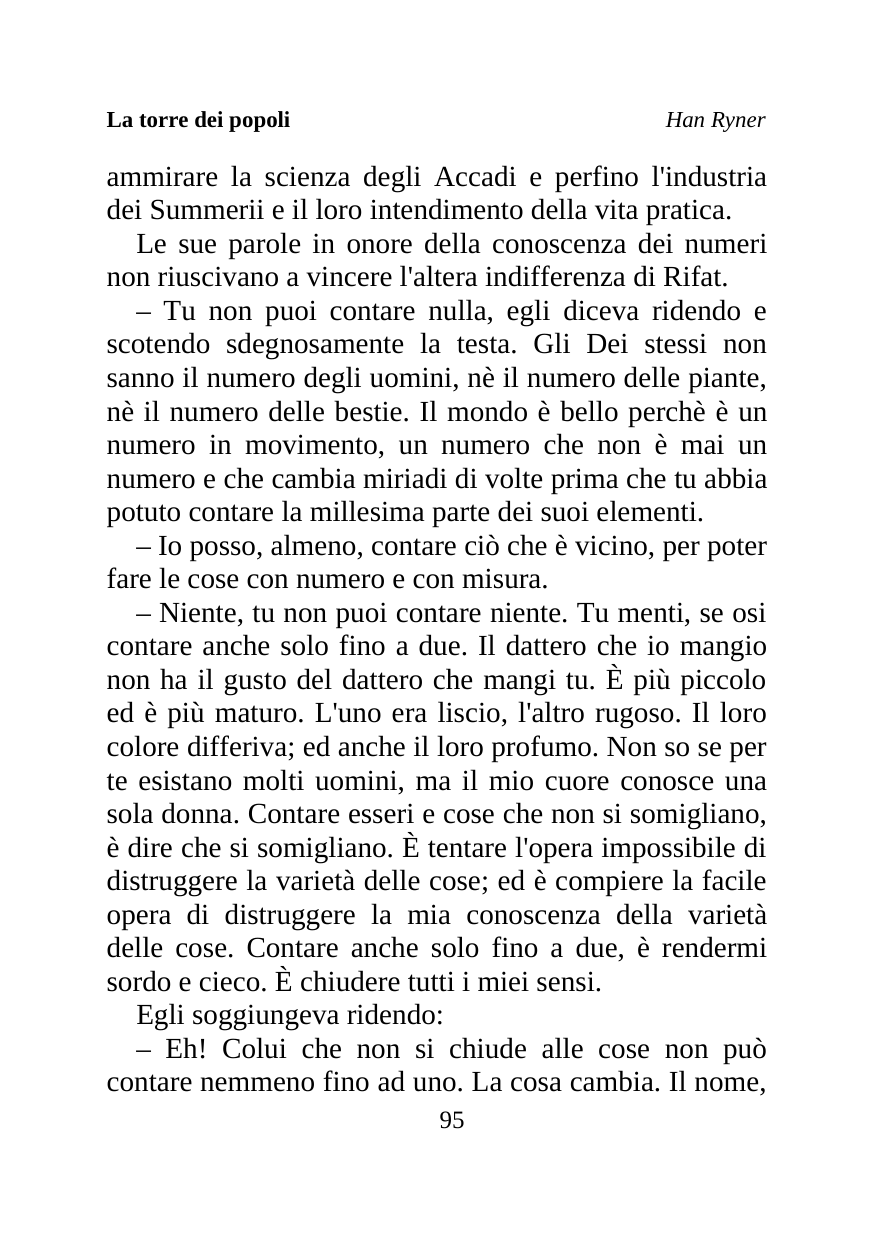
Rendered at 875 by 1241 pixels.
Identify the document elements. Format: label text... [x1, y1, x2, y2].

text – Niente, tu non puoi contare niente. Tu menti, se osi contare anche solo fino a due. Il dattero che io mangio non ha il gusto del dattero che mangi tu. È più piccolo ed è più maturo. L'uno era liscio, l'altro rugoso. Il loro colore differiva; ed anche il loro profumo. Non so se per te esistano molti uomini, ma il mio cuore conosce una sola donna. Contare esseri e cose che non si somigliano, è dire che si somigliano. È tentare l'opera impossibile di distruggere la varietà delle cose; ed è compiere la facile opera di distruggere la mia conoscenza della varietà delle cose. Contare anche solo fino a due, è rendermi sordo e cieco. È chiudere tutti i miei sensi. [106, 595, 768, 997]
text – Io posso, almeno, contare ciò che è vicino, per poter fare le cose con numero e con misura. [106, 528, 768, 595]
text ammirare la scienza degli Accadi e perfino l'industria dei Summerii e il loro intendimento della vita pratica. [106, 159, 768, 226]
text Le sue parole in onore della conoscenza dei numeri non riuscivano a vincere l'altera indifferenza di Rifat. [106, 226, 768, 293]
text – Tu non puoi contare nulla, egli diceva ridendo e scotendo sdegnosamente la testa. Gli Dei stessi non sanno il numero degli uomini, nè il numero delle piante, nè il numero delle bestie. Il mondo è bello perchè è un numero in movimento, un numero che non è mai un numero e che cambia miriadi di volte prima che tu abbia potuto contare la millesima parte dei suoi elementi. [106, 293, 768, 528]
text – Eh! Colui che non si chiude alle cose non può contare nemmeno fino ad uno. La cosa cambia. Il nome, [106, 1031, 768, 1098]
text Egli soggiungeva ridendo: [106, 997, 768, 1031]
